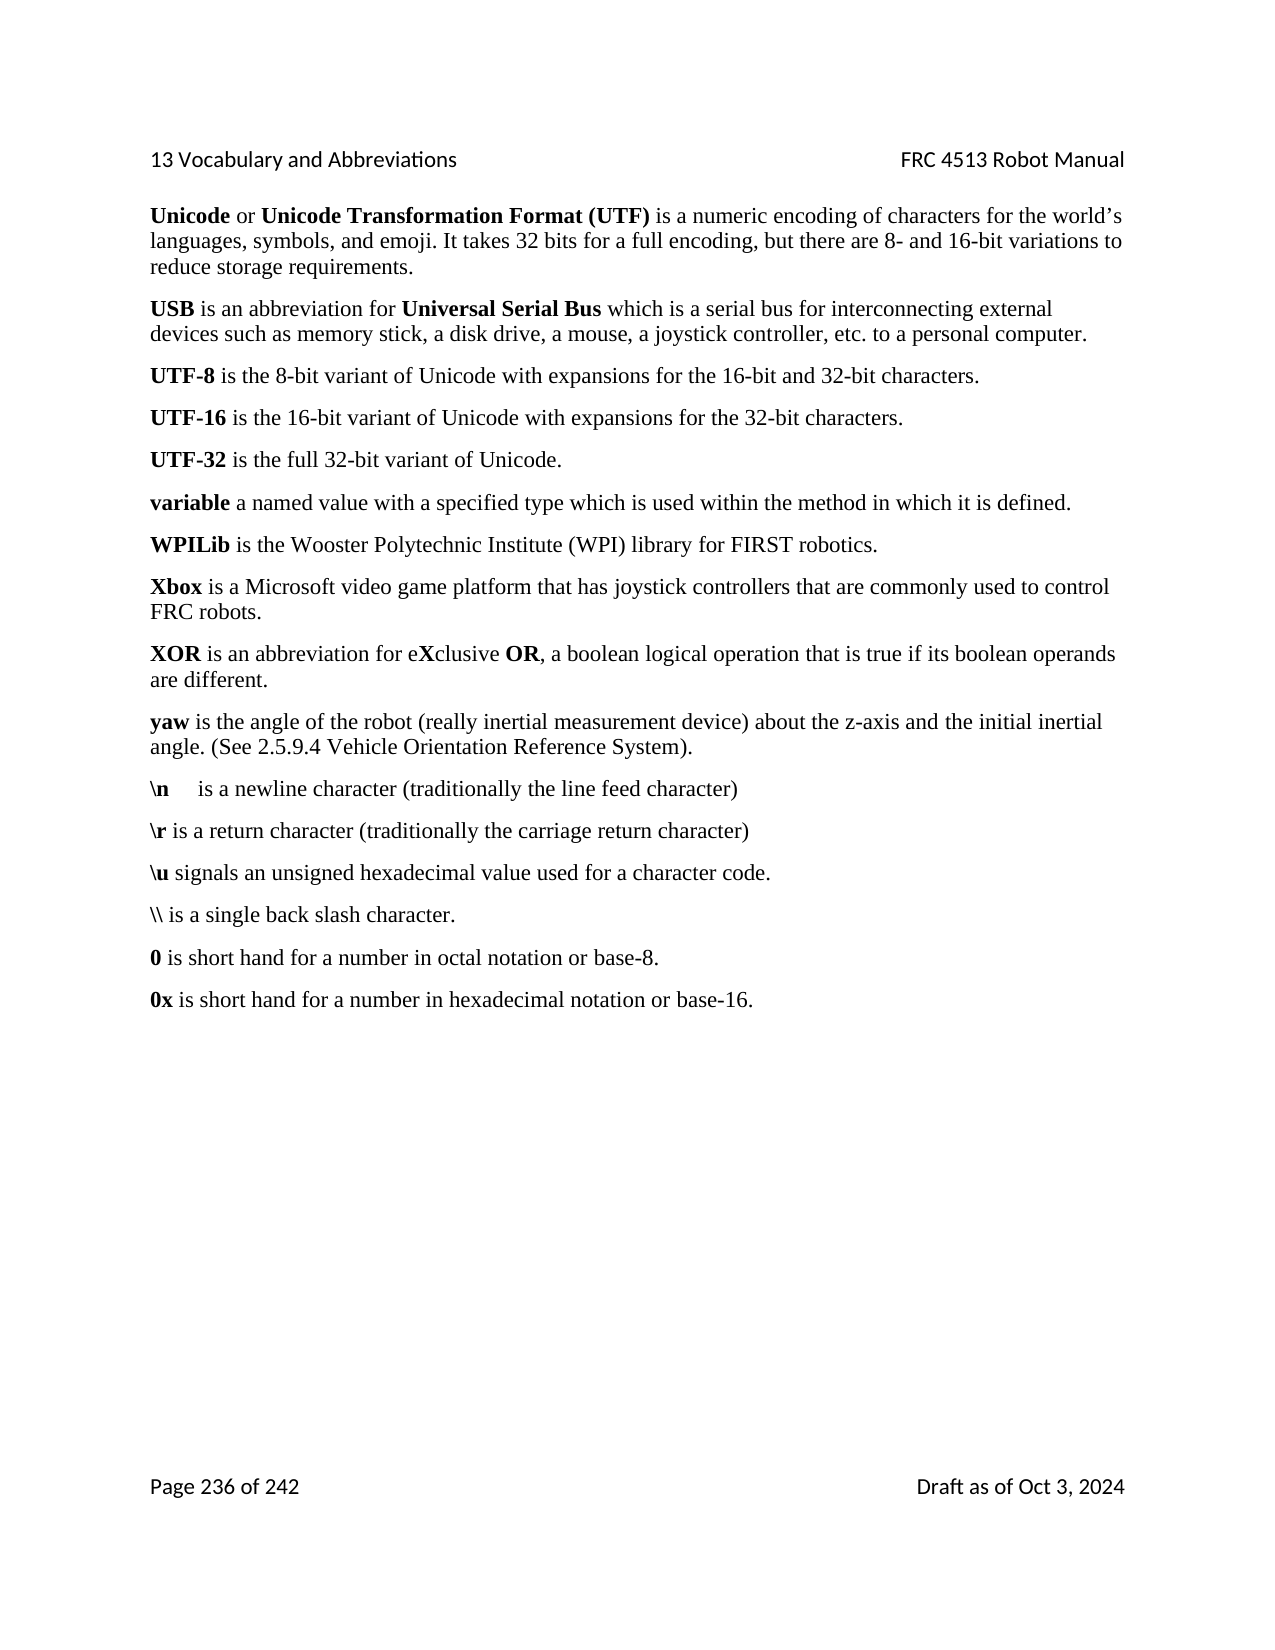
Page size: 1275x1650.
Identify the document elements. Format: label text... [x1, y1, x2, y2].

text WPILib is the Wooster Polytechnic Institute (WPI) library for FIRST robotics. [150, 532, 1125, 557]
text USB is an abbreviation for Universal Serial Bus which is a serial bus for interconnecting external devices such as memory stick, a disk drive, a mouse, a joystick controller, etc. to a personal computer. [150, 296, 1125, 347]
text UTF-16 is the 16-bit variant of Unicode with expansions for the 32-bit characters. [150, 405, 1125, 431]
text \r is a return character (traditionally the carriage return character) [150, 818, 1125, 844]
text 0 is short hand for a number in octal notation or base-8. [150, 944, 1125, 970]
text \u signals an unsigned hexadecimal value used for a character code. [150, 860, 1125, 886]
text UTF-32 is the full 32-bit variant of Unicode. [150, 447, 1125, 473]
text 0x is short hand for a number in hexadecimal notation or base-16. [150, 987, 1125, 1012]
text Xbox is a Microsoft video game platform that has joystick controllers that are commonly used to control FRC robots. [150, 574, 1125, 624]
text Unicode or Unicode Transformation Format (UTF) is a numeric encoding of characters for the world’s languages, symbols, and emoji. It takes 32 bits for a full encoding, but there are 8- and 16-bit variations to reduce storage requirements. [150, 203, 1125, 279]
text XOR is an abbreviation for eXclusive OR, a boolean logical operation that is true if its boolean operands are different. [150, 641, 1125, 692]
text UTF-8 is the 8-bit variant of Unicode with expansions for the 16-bit and 32-bit characters. [150, 363, 1125, 389]
text \n is a newline character (traditionally the line feed character) [150, 776, 1125, 802]
text variable a named value with a specified type which is used within the method in which it is defined. [150, 489, 1125, 515]
text yaw is the angle of the robot (really inertial measurement device) about the z-axis and the initial inertial angle. (See 2.5.9.4 Vehicle Orientation Reference System). [150, 709, 1125, 759]
text \\ is a single back slash character. [150, 902, 1125, 928]
